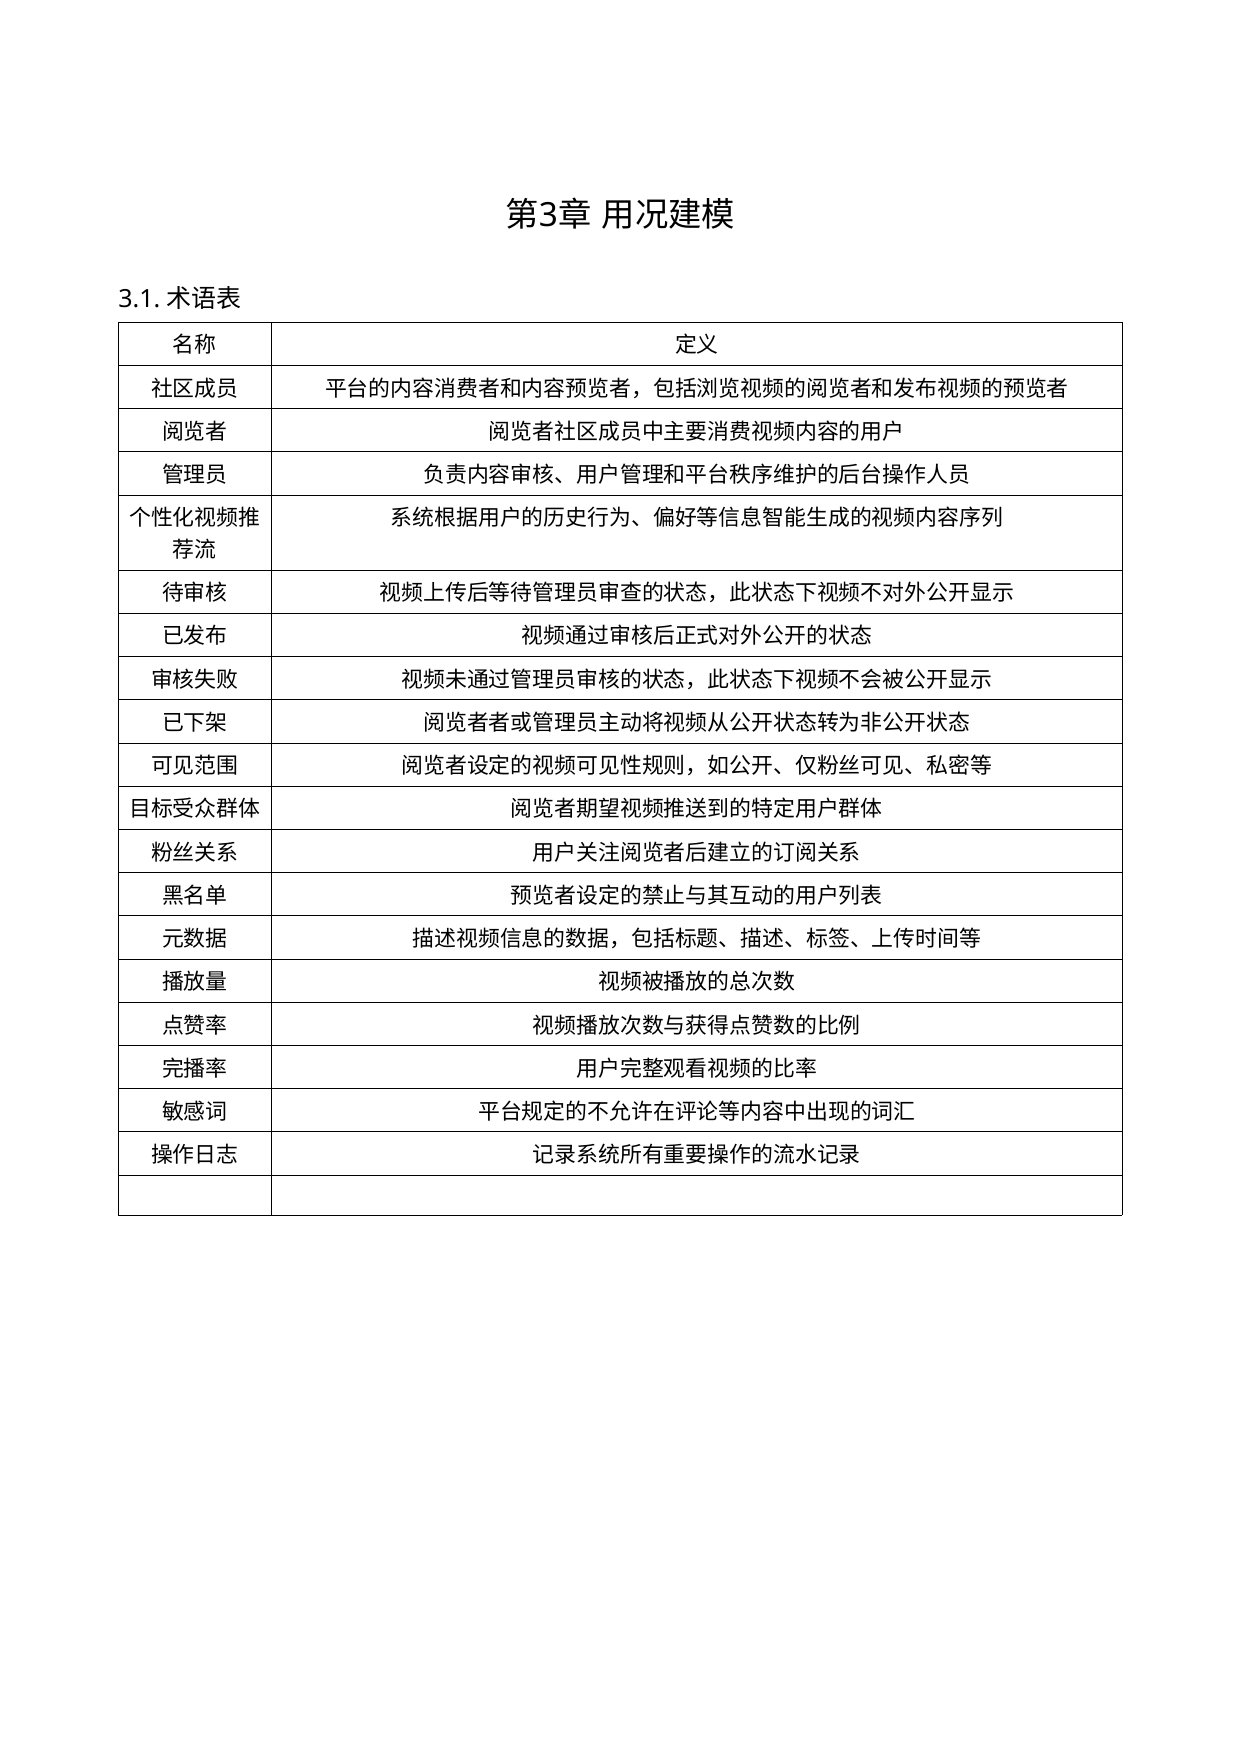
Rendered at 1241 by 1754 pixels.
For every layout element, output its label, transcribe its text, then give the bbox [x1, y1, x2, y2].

table_cell 视频上传后等待管理员审查的状态，此状态下视频不对外公开显示 [272, 571, 1122, 613]
table_cell 元数据 [119, 916, 271, 958]
subtitle 用况建模 [118, 188, 1122, 236]
table_cell 阅览者设定的视频可见性规则，如公开、仅粉丝可见、私密等 [272, 744, 1122, 786]
table_cell 审核失败 [119, 657, 271, 699]
table_cell 已发布 [119, 614, 271, 656]
table_cell 视频通过审核后正式对外公开的状态 [272, 614, 1122, 656]
table_cell 视频未通过管理员审核的状态，此状态下视频不会被公开显示 [272, 657, 1122, 699]
table_cell [119, 1176, 271, 1215]
table_cell [272, 1176, 1122, 1215]
table_cell 黑名单 [119, 873, 271, 915]
table_cell 阅览者期望视频推送到的特定用户群体 [272, 787, 1122, 829]
table_cell 阅览者者或管理员主动将视频从公开状态转为非公开状态 [272, 700, 1122, 742]
table_cell 描述视频信息的数据，包括标题、描述、标签、上传时间等 [272, 916, 1122, 958]
table_cell 系统根据用户的历史行为、偏好等信息智能生成的视频内容序列 [272, 496, 1122, 569]
table_cell 粉丝关系 [119, 830, 271, 872]
table_cell 操作日志 [119, 1132, 271, 1175]
subtitle 术语表 [118, 278, 1122, 314]
table_cell 用户完整观看视频的比率 [272, 1046, 1122, 1088]
table_cell 平台规定的不允许在评论等内容中出现的词汇 [272, 1089, 1122, 1131]
table_cell 社区成员 [119, 366, 271, 408]
table_cell 已下架 [119, 700, 271, 742]
table_cell 播放量 [119, 960, 271, 1002]
table_cell 负责内容审核、用户管理和平台秩序维护的后台操作人员 [272, 452, 1122, 494]
table_cell 敏感词 [119, 1089, 271, 1131]
table_cell 阅览者社区成员中主要消费视频内容的用户 [272, 409, 1122, 451]
table_header 名称 [119, 323, 271, 365]
table_cell 目标受众群体 [119, 787, 271, 829]
table_cell 记录系统所有重要操作的流水记录 [272, 1132, 1122, 1175]
table_cell 个性化视频推荐流 [119, 496, 271, 569]
table_cell 平台的内容消费者和内容预览者，包括浏览视频的阅览者和发布视频的预览者 [272, 366, 1122, 408]
table_cell 视频播放次数与获得点赞数的比例 [272, 1003, 1122, 1045]
table_cell 管理员 [119, 452, 271, 494]
table_cell 预览者设定的禁止与其互动的用户列表 [272, 873, 1122, 915]
table_cell 点赞率 [119, 1003, 271, 1045]
table_cell 视频被播放的总次数 [272, 960, 1122, 1002]
table_cell 用户关注阅览者后建立的订阅关系 [272, 830, 1122, 872]
table_cell 可见范围 [119, 744, 271, 786]
table_header 定义 [272, 323, 1122, 365]
table_cell 待审核 [119, 571, 271, 613]
table_cell 阅览者 [119, 409, 271, 451]
table_cell 完播率 [119, 1046, 271, 1088]
